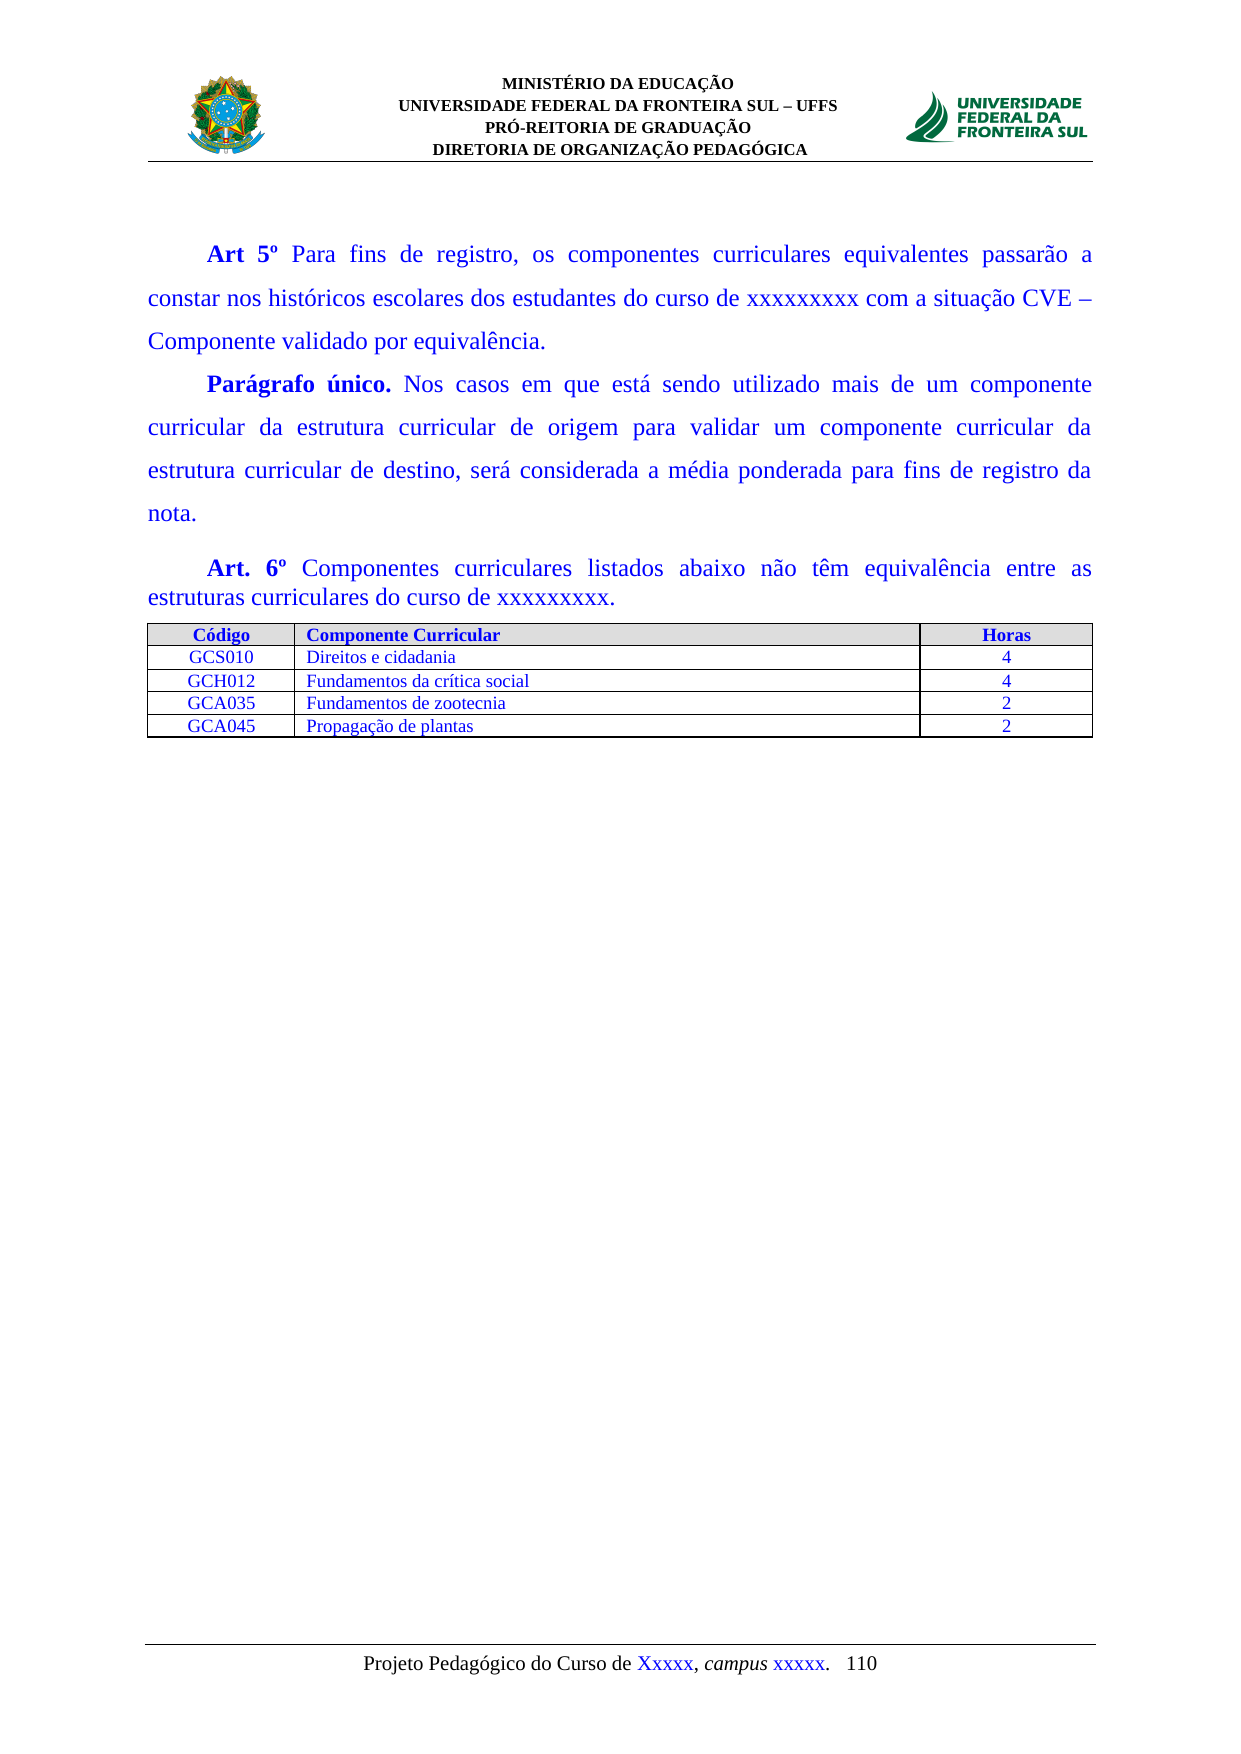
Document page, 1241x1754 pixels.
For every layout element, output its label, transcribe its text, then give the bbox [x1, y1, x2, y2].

table_cell GCS010 [148, 646, 294, 668]
text Art. 6º Componentes curriculares listados abaixo não têm equivalência entre as estruturas curriculares do curso de xxxxxxxxx. [148, 553, 1093, 611]
table_cell Propagação de plantas [295, 715, 919, 736]
table_cell 2 [921, 715, 1092, 736]
table_cell 4 [921, 646, 1092, 668]
table_cell GCA045 [148, 715, 294, 736]
table_cell 2 [921, 692, 1092, 714]
table_header Horas [921, 624, 1092, 645]
table_header Componente Curricular [295, 624, 919, 645]
table_cell Fundamentos de zootecnia [295, 692, 919, 714]
table_cell Direitos e cidadania [295, 646, 919, 668]
table_cell 4 [921, 670, 1092, 691]
table_header Código [148, 624, 294, 645]
table_cell GCA035 [148, 692, 294, 714]
table_cell Fundamentos da crítica social [295, 670, 919, 691]
text Parágrafo único. Nos casos em que está sendo utilizado mais de um componente curricular da estrutura curricular de origem para validar um componente curricular da estrutura curricular de destino, será considerada a média ponderada para fins de registro da nota. [148, 369, 1093, 527]
picture [903, 90, 1090, 146]
picture [187, 76, 265, 154]
text Art 5º Para fins de registro, os componentes curriculares equivalentes passarão a constar nos históricos escolares dos estudantes do curso de xxxxxxxxx com a situação CVE – Componente validado por equivalência. [148, 239, 1093, 354]
table_cell GCH012 [148, 670, 294, 691]
